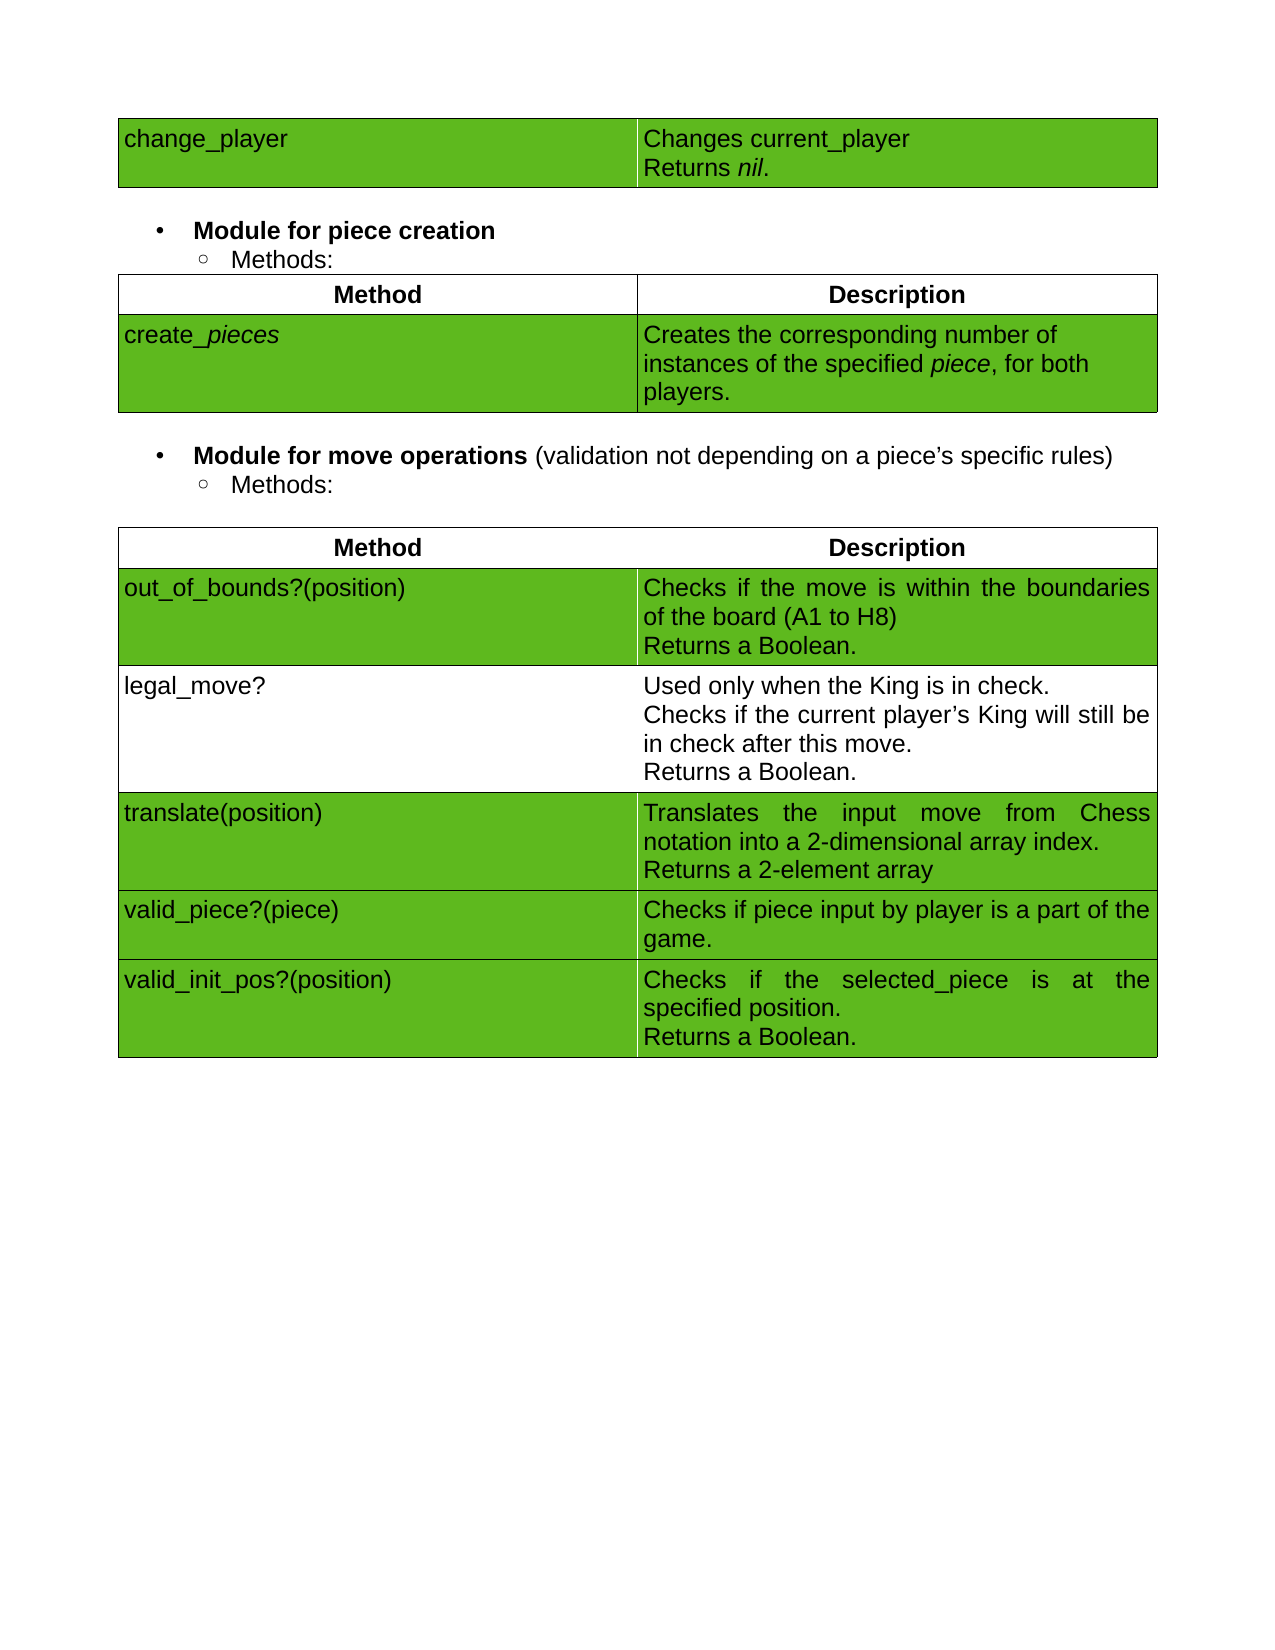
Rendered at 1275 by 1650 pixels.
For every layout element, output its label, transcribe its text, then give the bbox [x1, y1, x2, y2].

list Module for piece creation [156, 216, 1157, 245]
table_header Method [119, 528, 637, 567]
list Methods: [193, 245, 1157, 274]
table_cell Used only when the King is in check. Checks if the current player’s King will still be in check after this move. Returns a Boolean. [638, 666, 1157, 792]
table_cell legal_move? [119, 666, 637, 792]
table_cell valid_init_pos?(position) [119, 960, 637, 1057]
list Methods: [193, 469, 1157, 498]
table_cell change_player [119, 119, 637, 187]
table_cell Changes current_player Returns nil. [638, 119, 1157, 187]
table_cell create_pieces [119, 315, 637, 412]
table_header Description [638, 275, 1157, 314]
table_cell translate(position) [119, 793, 637, 890]
table_cell Checks if the selected_piece is at the specified position. Returns a Boolean. [638, 960, 1157, 1057]
table_header Description [638, 528, 1157, 567]
table_cell Creates the corresponding number of instances of the specified piece, for both players. [638, 315, 1157, 412]
table_cell valid_piece?(piece) [119, 891, 637, 959]
table_cell Translates the input move from Chess notation into a 2-dimensional array index. Returns a 2-element array [638, 793, 1157, 890]
list Module for move operations (validation not depending on a piece’s specific rules) [156, 441, 1157, 469]
table_cell out_of_bounds?(position) [119, 569, 637, 665]
table_cell Checks if piece input by player is a part of the game. [638, 891, 1157, 959]
table_header Method [119, 275, 637, 314]
table_cell Checks if the move is within the boundaries of the board (A1 to H8) Returns a Boolean. [638, 569, 1157, 665]
